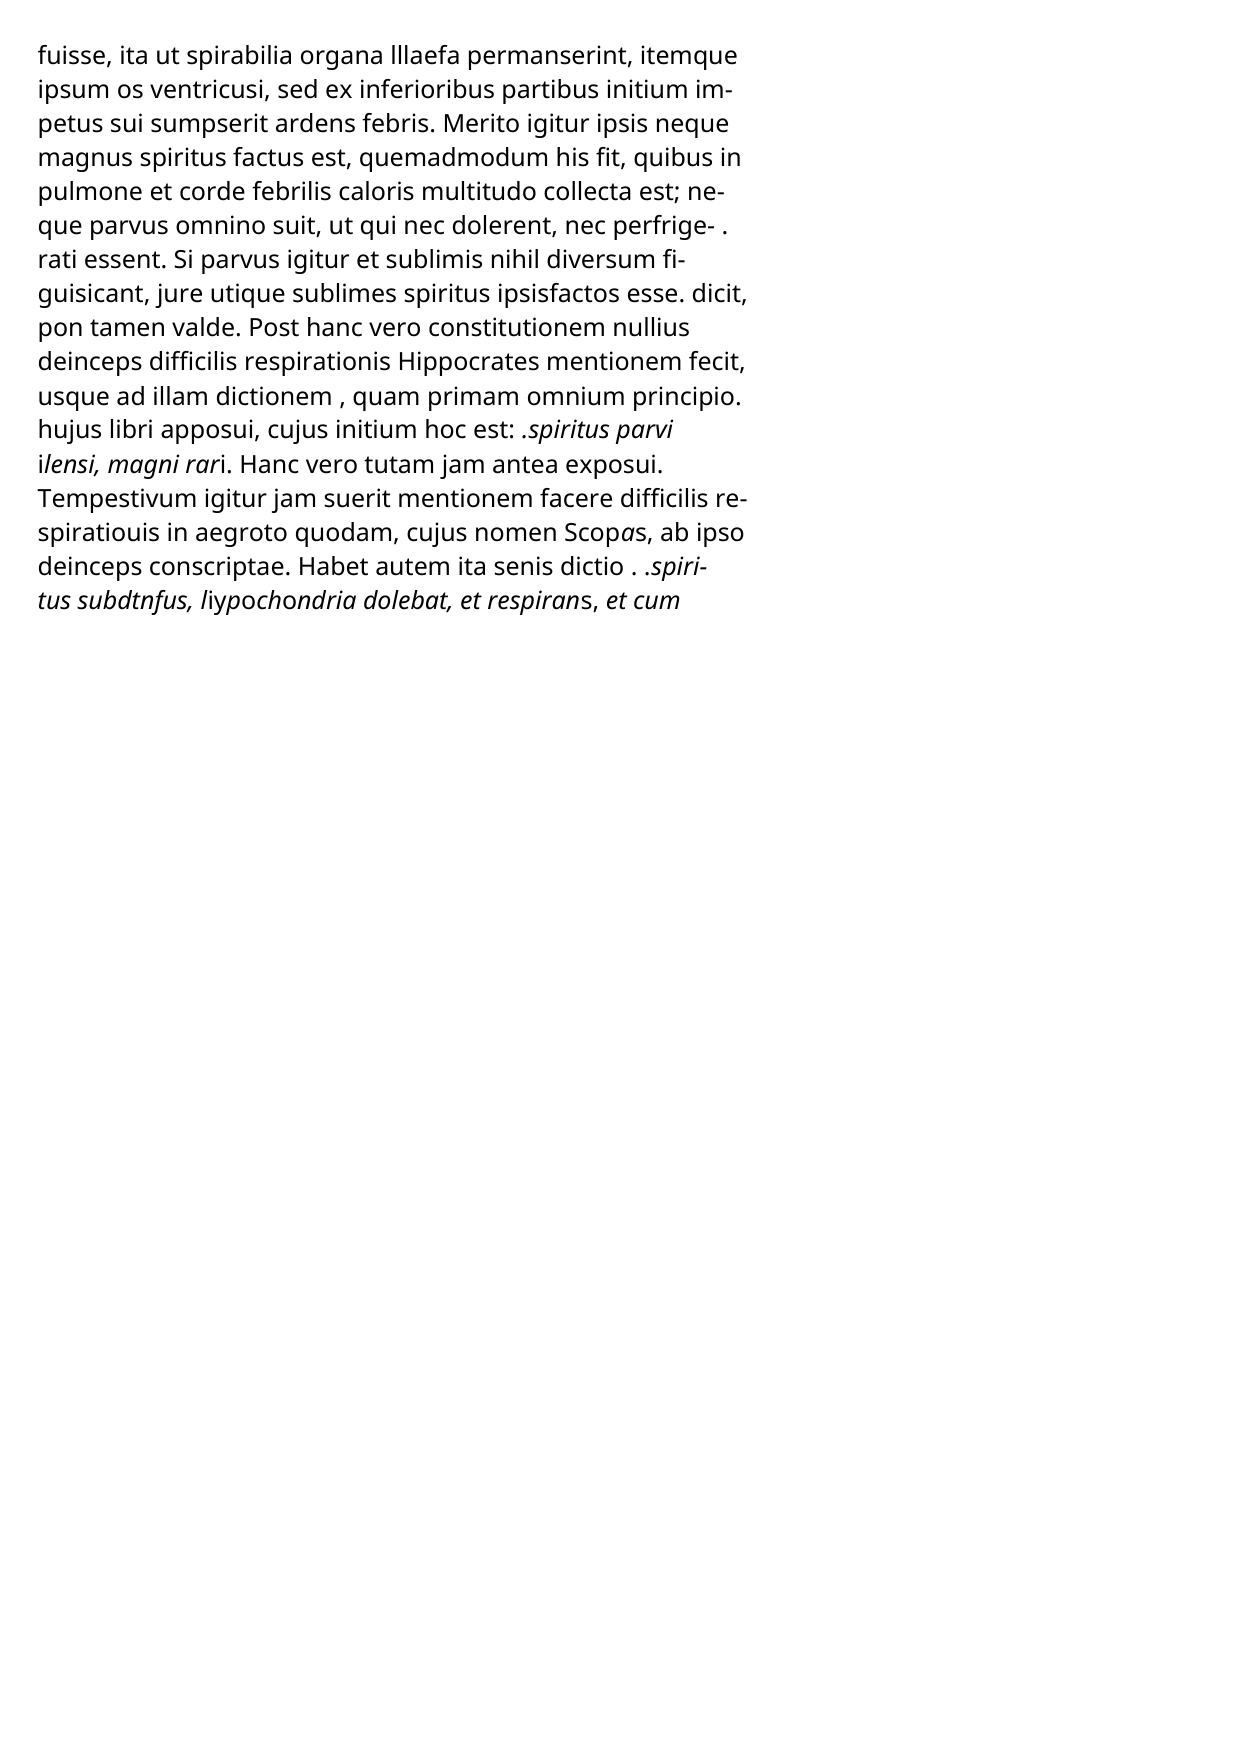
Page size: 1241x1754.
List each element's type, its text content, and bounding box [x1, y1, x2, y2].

text fuisse, ita ut spirabilia organa lllaefa permanserint, itemque ipsum os ventricusi, sed ex inferioribus partibus initium im- petus sui sumpserit ardens febris. Merito igitur ipsis neque magnus spiritus factus est, quemadmodum his fit, quibus in pulmone et corde febrilis caloris multitudo collecta est; ne- que parvus omnino suit, ut qui nec dolerent, nec perfrige- . rati essent. Si parvus igitur et sublimis nihil diversum fi- guisicant, jure utique sublimes spiritus ipsisfactos esse. dicit, pon tamen valde. Post hanc vero constitutionem nullius deinceps difficilis respirationis Hippocrates mentionem fecit, usque ad illam dictionem , quam primam omnium principio. hujus libri apposui, cujus initium hoc est: .spiritus parvi ilensi, magni rari. Hanc vero tutam jam antea exposui. Tempestivum igitur jam suerit mentionem facere difficilis re- spiratiouis in aegroto quodam, cujus nomen Scopas, ab ipso deinceps conscriptae. Habet autem ita senis dictio . .spiri- tus subdtnfus, liypochondria dolebat, et respirans, et cum [37, 37, 1203, 617]
